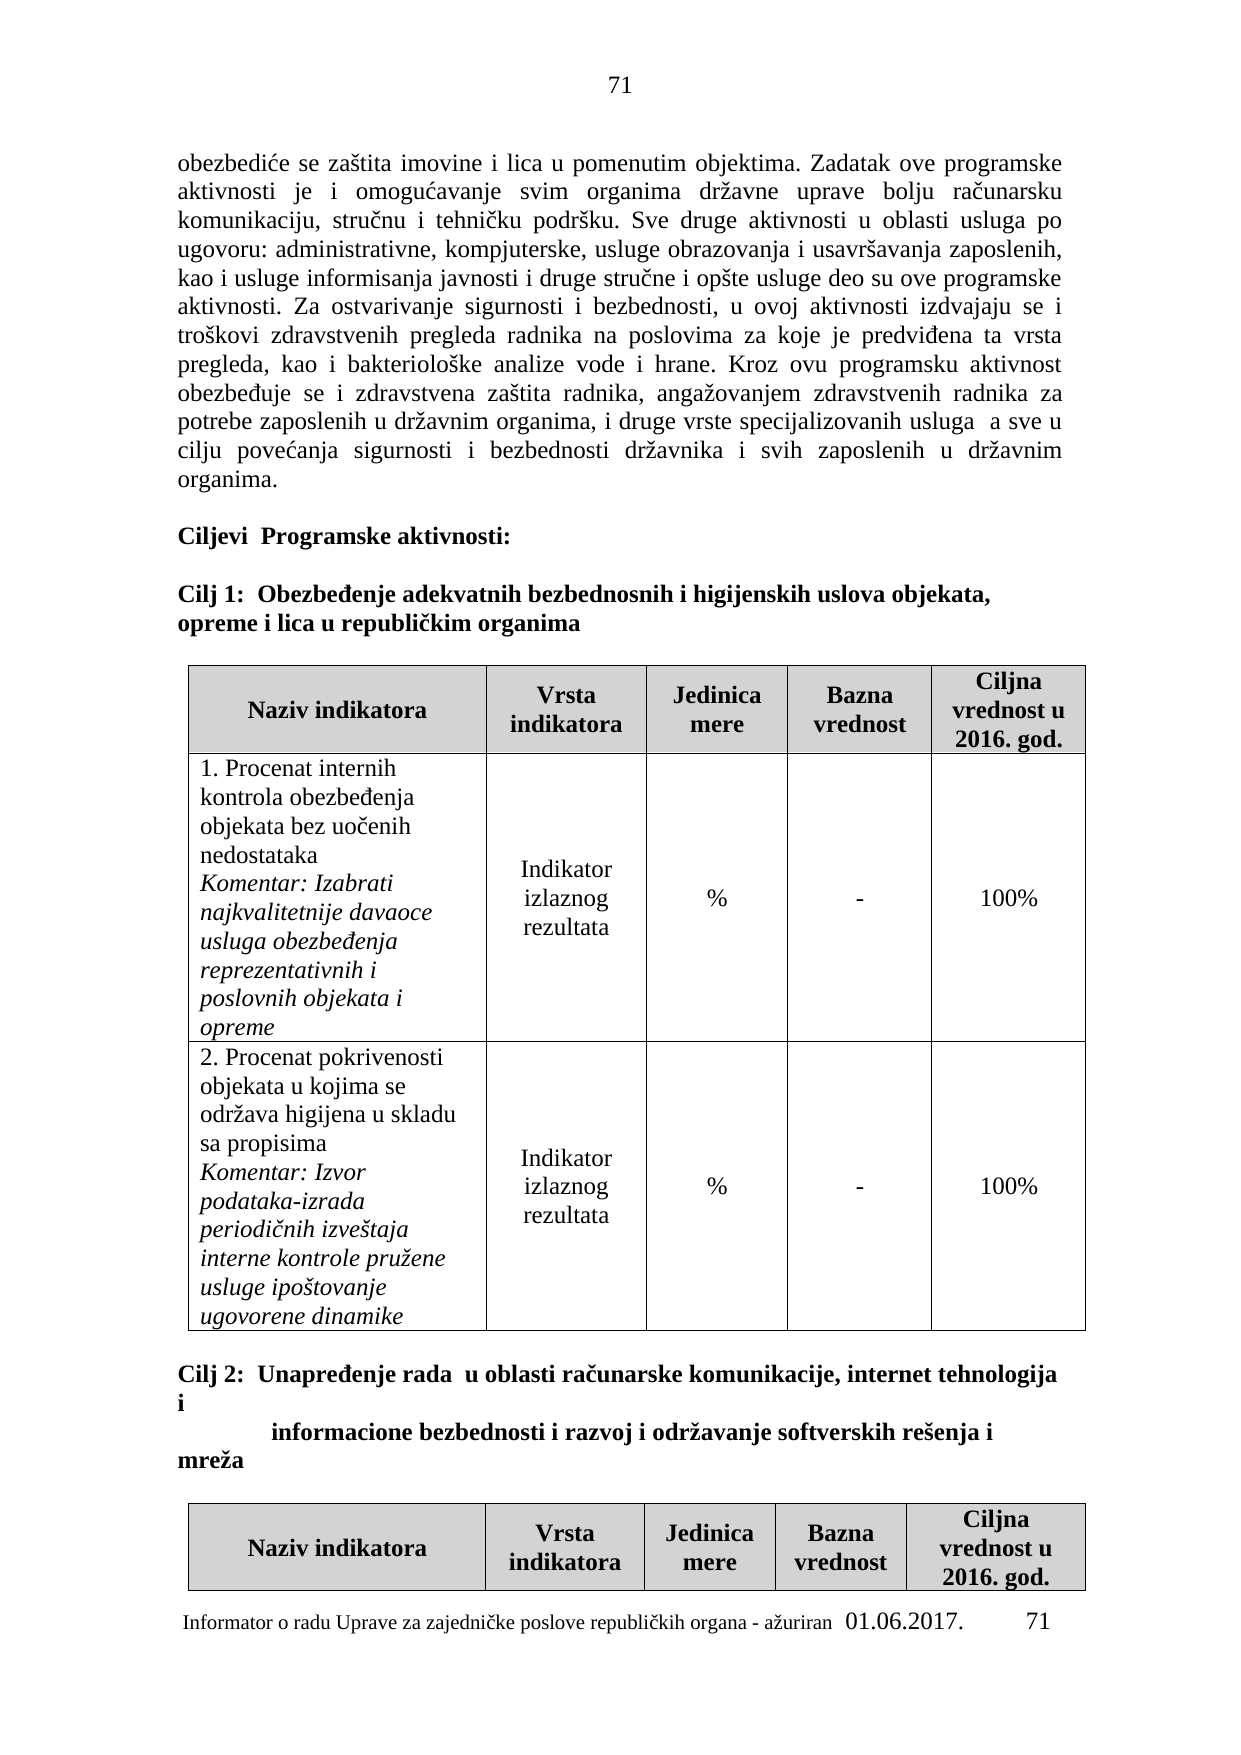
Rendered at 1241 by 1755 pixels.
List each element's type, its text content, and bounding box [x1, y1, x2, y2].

table_header Jedinica mere [645, 1504, 775, 1590]
table_cell 2. Procenat pokrivenosti objekata u kojima se održava higijena u skladu sa propisima Komentar: Izvor podataka-izrada periodičnih izveštaja interne kontrole pružene usluge ipoštovanje ugovorene dinamike [189, 1042, 486, 1329]
table_cell - [788, 754, 931, 1041]
text obezbediće se zaštita imovine i lica u pomenutim objektima. Zadatak ove programske aktivnosti je i omogućavanje svim organima državne uprave bolјu računarsku komunikaciju, stručnu i tehničku podršku. Sve druge aktivnosti u oblasti usluga po ugovoru: administrativne, kompjuterske, usluge obrazovanja i usavršavanja zaposlenih, kao i usluge informisanja javnosti i druge stručne i opšte usluge deo su ove programske aktivnosti. Za ostvarivanje sigurnosti i bezbednosti, u ovoj aktivnosti izdvajaju se i troškovi zdravstvenih pregleda radnika na poslovima za koje je predviđena ta vrsta pregleda, kao i bakteriološke analize vode i hrane. Kroz ovu programsku aktivnost obezbeđuje se i zdravstvena zaštita radnika, angažovanjem zdravstvenih radnika za potrebe zaposlenih u državnim organima, i druge vrste specijalizovanih usluga a sve u cilјu povećanja sigurnosti i bezbednosti državnika i svih zaposlenih u državnim organima. [177, 148, 1063, 493]
table_header Vrsta indikatora [486, 1504, 644, 1590]
table_cell - [788, 1042, 931, 1329]
table_header Cilјna vrednost u 2016. god. [932, 666, 1085, 752]
table_header Vrsta indikatora [487, 666, 646, 752]
table_cell 100% [932, 754, 1085, 1041]
table_cell Indikator izlaznog rezultata [487, 754, 646, 1041]
table_cell % [647, 1042, 787, 1329]
table_cell Indikator izlaznog rezultata [487, 1042, 646, 1329]
table_header Bazna vrednost [788, 666, 931, 752]
table_header Bazna vrednost [776, 1504, 906, 1590]
text Cilј 2: Unapređenje rada u oblasti računarske komunikacije, internet tehnologija i [177, 1359, 1063, 1417]
text informacione bezbednosti i razvoj i održavanje softverskih rešenja i mreža [177, 1417, 1063, 1474]
table_header Naziv indikatora [189, 666, 486, 752]
table_cell 1. Procenat internih kontrola obezbeđenja objekata bez uočenih nedostataka Komentar: Izabrati najkvalitetnije davaoce usluga obezbeđenja reprezentativnih i poslovnih objekata i opreme [189, 754, 486, 1041]
table_header Cilјna vrednost u 2016. god. [907, 1504, 1085, 1590]
table_header Naziv indikatora [189, 1504, 485, 1590]
table_header Jedinica mere [647, 666, 787, 752]
text Cilјevi Programske aktivnosti: [177, 493, 1063, 550]
text Cilј 1: Obezbeđenje adekvatnih bezbednosnih i higijenskih uslova objekata, opreme i lica u republičkim organima [177, 579, 1063, 636]
table_cell 100% [932, 1042, 1085, 1329]
table_cell % [647, 754, 787, 1041]
